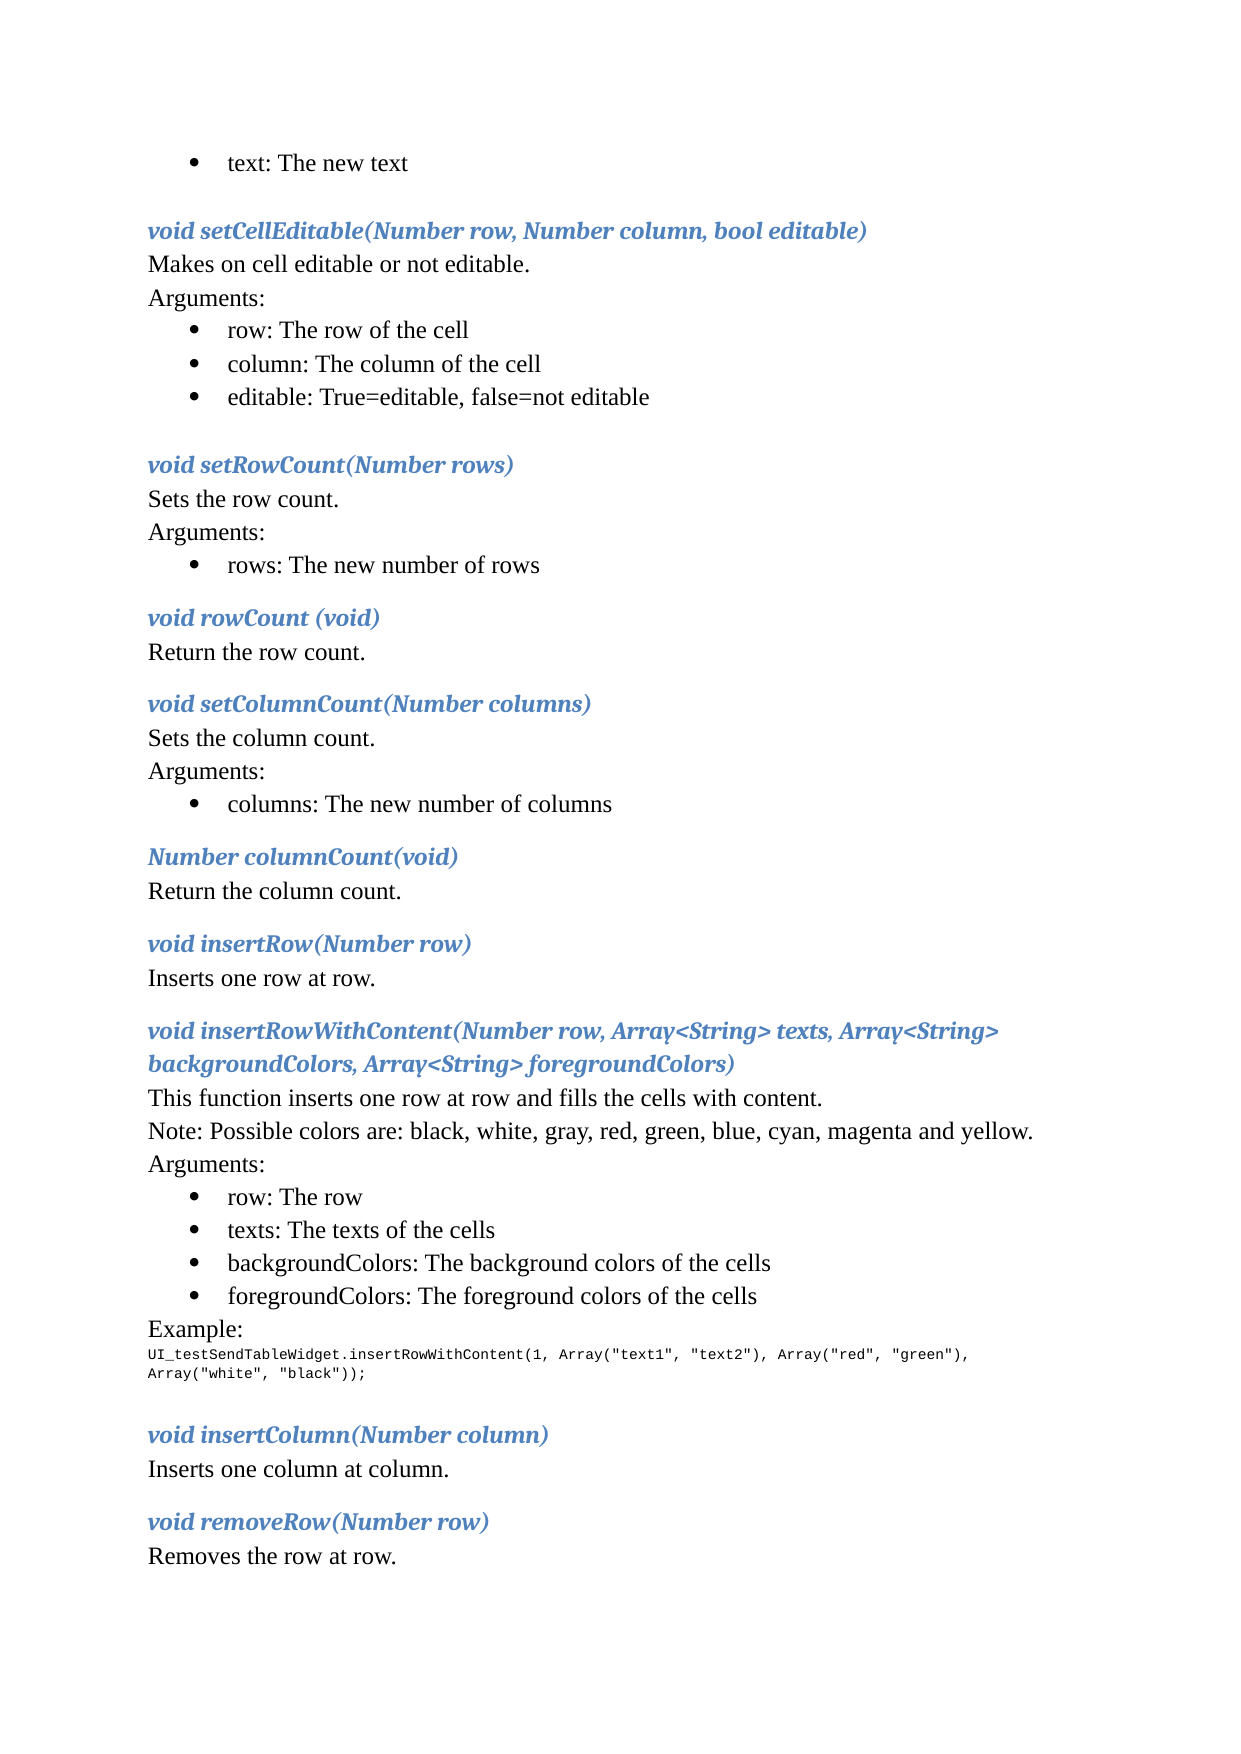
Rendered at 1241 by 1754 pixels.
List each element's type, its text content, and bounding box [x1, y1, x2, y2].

subtitle void rowCount (void) [148, 603, 1093, 632]
list column: The column of the cell [190, 349, 1093, 377]
list texts: The texts of the cells [190, 1215, 1093, 1244]
text Example: [148, 1314, 1093, 1343]
list row: The row of the cell [190, 316, 1093, 344]
text Arguments: [148, 517, 1093, 545]
list foregroundColors: The foreground colors of the cells [190, 1281, 1093, 1310]
text Removes the row at row. [148, 1541, 1093, 1570]
text Return the column count. [148, 876, 1093, 905]
subtitle void setRowCount(Number rows) [148, 451, 1093, 479]
text Sets the row count. [148, 484, 1093, 512]
subtitle void setCellEditable(Number row, Number column, bool editable) [148, 217, 1093, 245]
list editable: True=editable, false=not editable [190, 382, 1093, 410]
text Arguments: [148, 1149, 1093, 1178]
subtitle void setColumnCount(Number columns) [148, 690, 1093, 719]
text Sets the column count. [148, 723, 1093, 752]
text Inserts one column at column. [148, 1454, 1093, 1483]
text Makes on cell editable or not editable. [148, 249, 1093, 278]
text Inserts one row at row. [148, 963, 1093, 992]
subtitle Number columnCount(void) [148, 843, 1093, 872]
subtitle void insertRow(Number row) [148, 930, 1093, 959]
list backgroundColors: The background colors of the cells [190, 1248, 1093, 1277]
subtitle void removeRow(Number row) [148, 1508, 1093, 1537]
list columns: The new number of columns [190, 789, 1093, 818]
list rows: The new number of rows [190, 550, 1093, 578]
text This function inserts one row at row and fills the cells with content. [148, 1083, 1093, 1112]
text UI_testSendTableWidget.insertRowWithContent(1, Array("text1", "text2"), Array("red", "green"), Array("white", "black")); [148, 1347, 1093, 1383]
subtitle void insertColumn(Number column) [148, 1421, 1093, 1450]
text Return the row count. [148, 637, 1093, 665]
list row: The row [190, 1182, 1093, 1211]
text Note: Possible colors are: black, white, gray, red, green, blue, cyan, magenta and yellow. [148, 1116, 1093, 1145]
list text: The new text [190, 148, 1093, 176]
text Arguments: [148, 283, 1093, 311]
text Arguments: [148, 756, 1093, 785]
subtitle void insertRowWithContent(Number row, Array<String> texts, Array<String> backgroundColors, Array<String> foregroundColors) [148, 1017, 1093, 1079]
